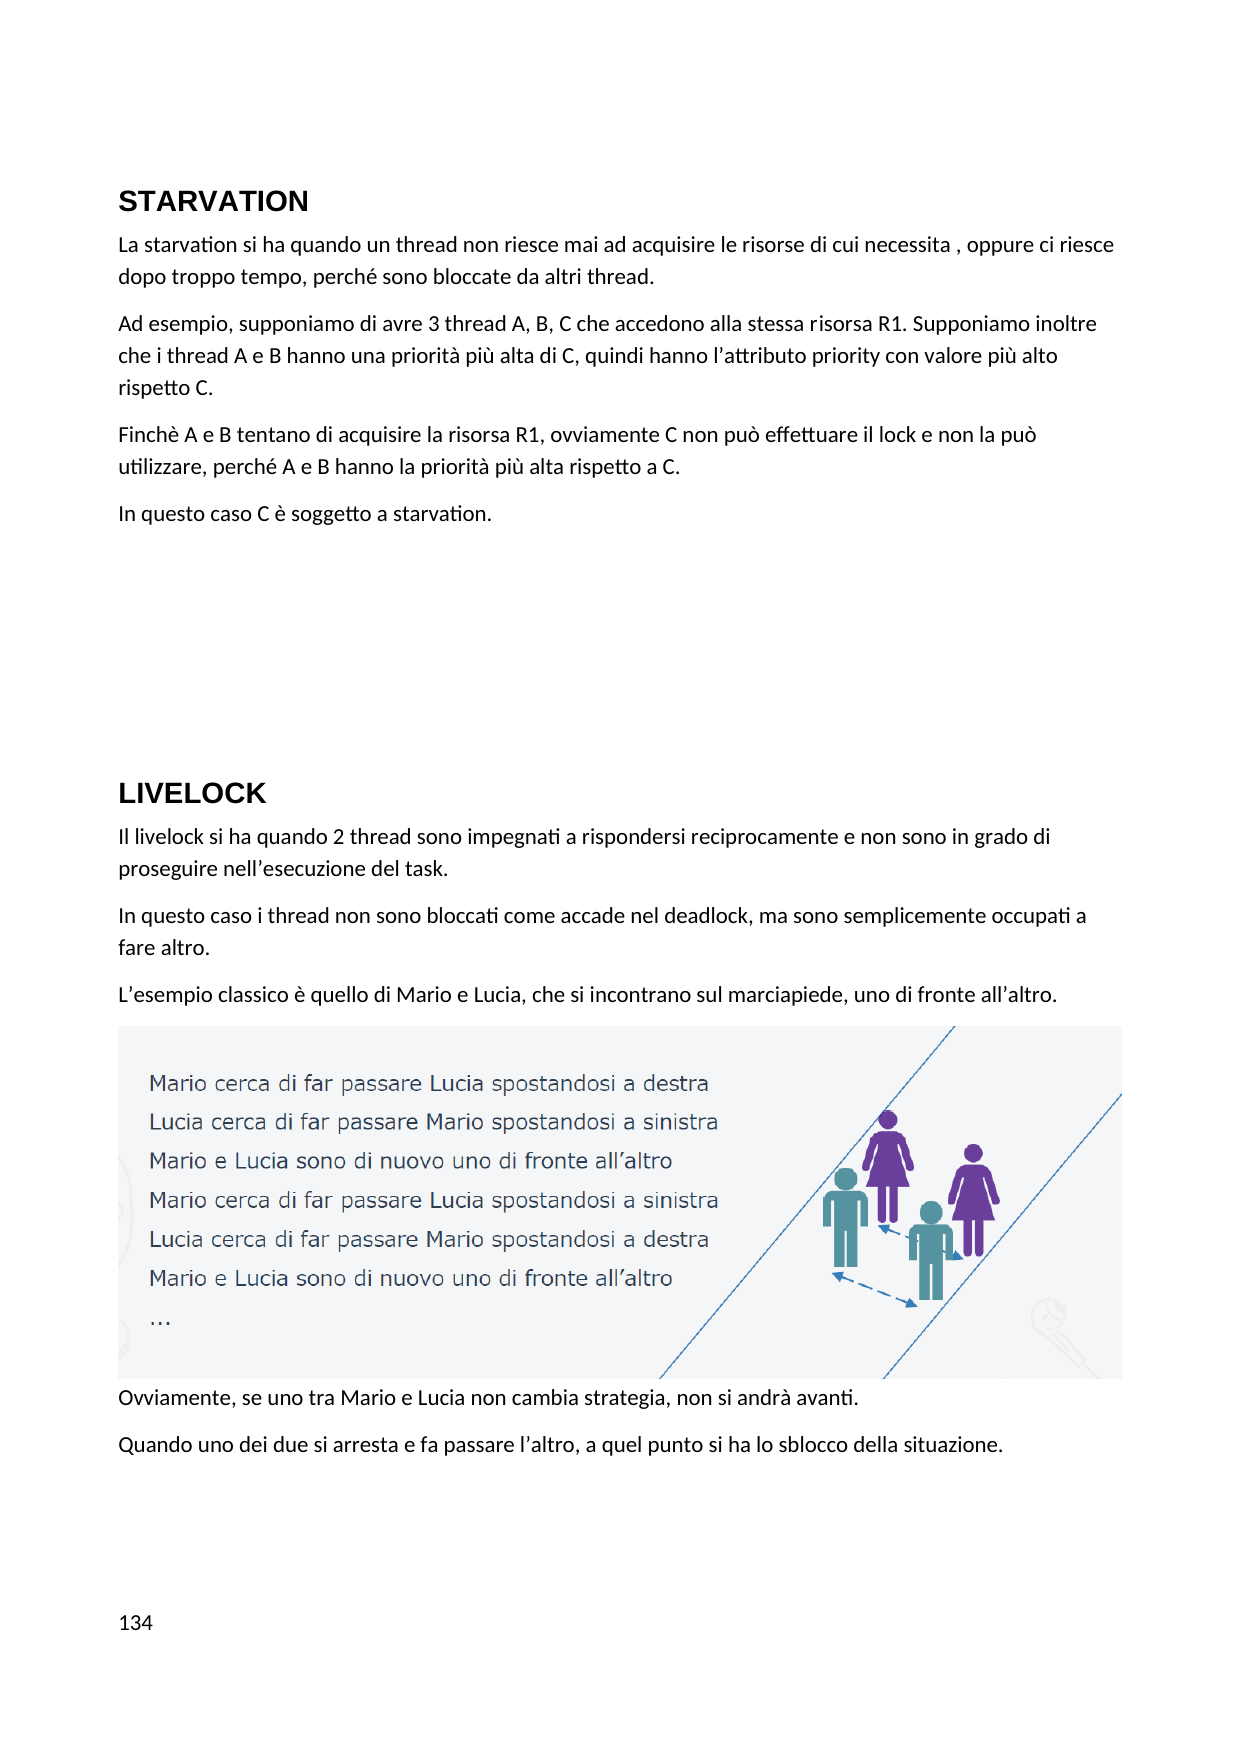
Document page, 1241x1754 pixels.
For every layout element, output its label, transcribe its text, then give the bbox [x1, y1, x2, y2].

text Ad esempio, supponiamo di avre 3 thread A, B, C che accedono alla stessa risorsa R1. Supponiamo inoltre che i thread A e B hanno una priorità più alta di C, quindi hanno l’attributo priority con valore più alto rispetto C. [118, 309, 1122, 401]
subtitle LIVELOCK [118, 776, 1122, 809]
text In questo caso C è soggetto a starvation. [118, 499, 1122, 527]
text In questo caso i thread non sono bloccati come accade nel deadlock, ma sono semplicemente occupati a fare altro. [118, 901, 1122, 961]
text Quando uno dei due si arresta e fa passare l’altro, a quel punto si ha lo sblocco della situazione. [118, 1430, 1122, 1458]
subtitle STARVATION [118, 184, 1122, 218]
text Finchè A e B tentano di acquisire la risorsa R1, ovviamente C non può effettuare il lock e non la può utilizzare, perché A e B hanno la priorità più alta rispetto a C. [118, 420, 1122, 480]
picture [118, 1026, 1123, 1379]
text Il livelock si ha quando 2 thread sono impegnati a rispondersi reciprocamente e non sono in grado di proseguire nell’esecuzione del task. [118, 822, 1122, 882]
text L’esempio classico è quello di Mario e Lucia, che si incontrano sul marciapiede, uno di fronte all’altro. [118, 980, 1122, 1008]
text Ovviamente, se uno tra Mario e Lucia non cambia strategia, non si andrà avanti. [118, 1379, 1122, 1411]
text La starvation si ha quando un thread non riesce mai ad acquisire le risorse di cui necessita , oppure ci riesce dopo troppo tempo, perché sono bloccate da altri thread. [118, 230, 1122, 290]
